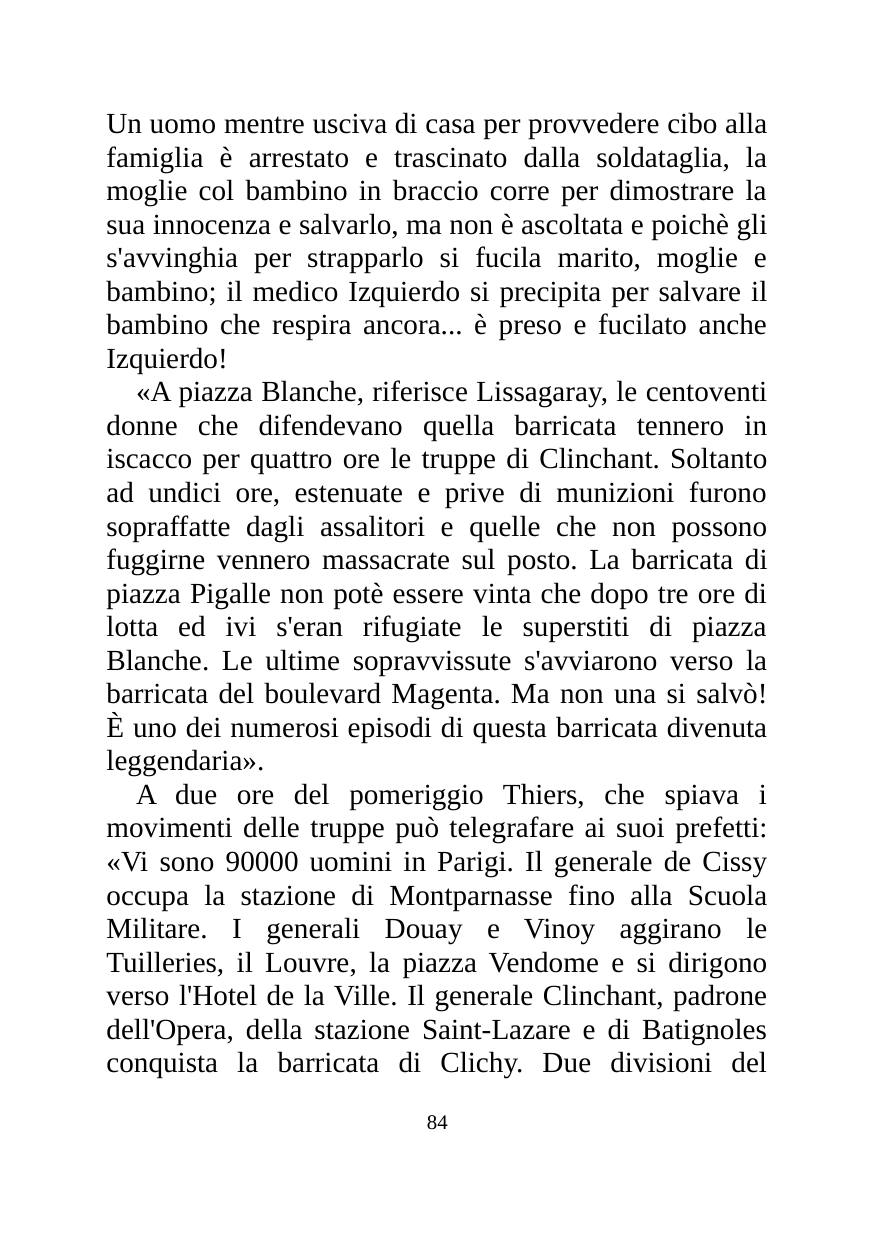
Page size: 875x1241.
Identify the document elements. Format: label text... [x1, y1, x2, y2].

text «A piazza Blanche, riferisce Lissagaray, le centoventi donne che difendevano quella barricata tennero in iscacco per quattro ore le truppe di Clinchant. Soltanto ad undici ore, estenuate e prive di munizioni furono sopraffatte dagli assalitori e quelle che non possono fuggirne vennero massacrate sul posto. La barricata di piazza Pigalle non potè essere vinta che dopo tre ore di lotta ed ivi s'eran rifugiate le superstiti di piazza Blanche. Le ultime sopravvissute s'avviarono verso la barricata del boulevard Magenta. Ma non una si salvò! È uno dei numerosi episodi di questa barricata divenuta leggendaria». [106, 374, 768, 777]
text Un uomo mentre usciva di casa per provvedere cibo alla famiglia è arrestato e trascinato dalla soldataglia, la moglie col bambino in braccio corre per dimostrare la sua innocenza e salvarlo, ma non è ascoltata e poichè gli s'avvinghia per strapparlo si fucila marito, moglie e bambino; il medico Izquierdo si precipita per salvare il bambino che respira ancora... è preso e fucilato anche Izquierdo! [106, 106, 768, 374]
text A due ore del pomeriggio Thiers, che spiava i movimenti delle truppe può telegrafare ai suoi prefetti: «Vi sono 90000 uomini in Parigi. Il generale de Cissy occupa la stazione di Montparnasse fino alla Scuola Militare. I generali Douay e Vinoy aggirano le Tuilleries, il Louvre, la piazza Vendome e si dirigono verso l'Hotel de la Ville. Il generale Clinchant, padrone dell'Opera, della stazione Saint-Lazare e di Batignoles conquista la barricata di Clichy. Due divisioni del [106, 777, 768, 1079]
